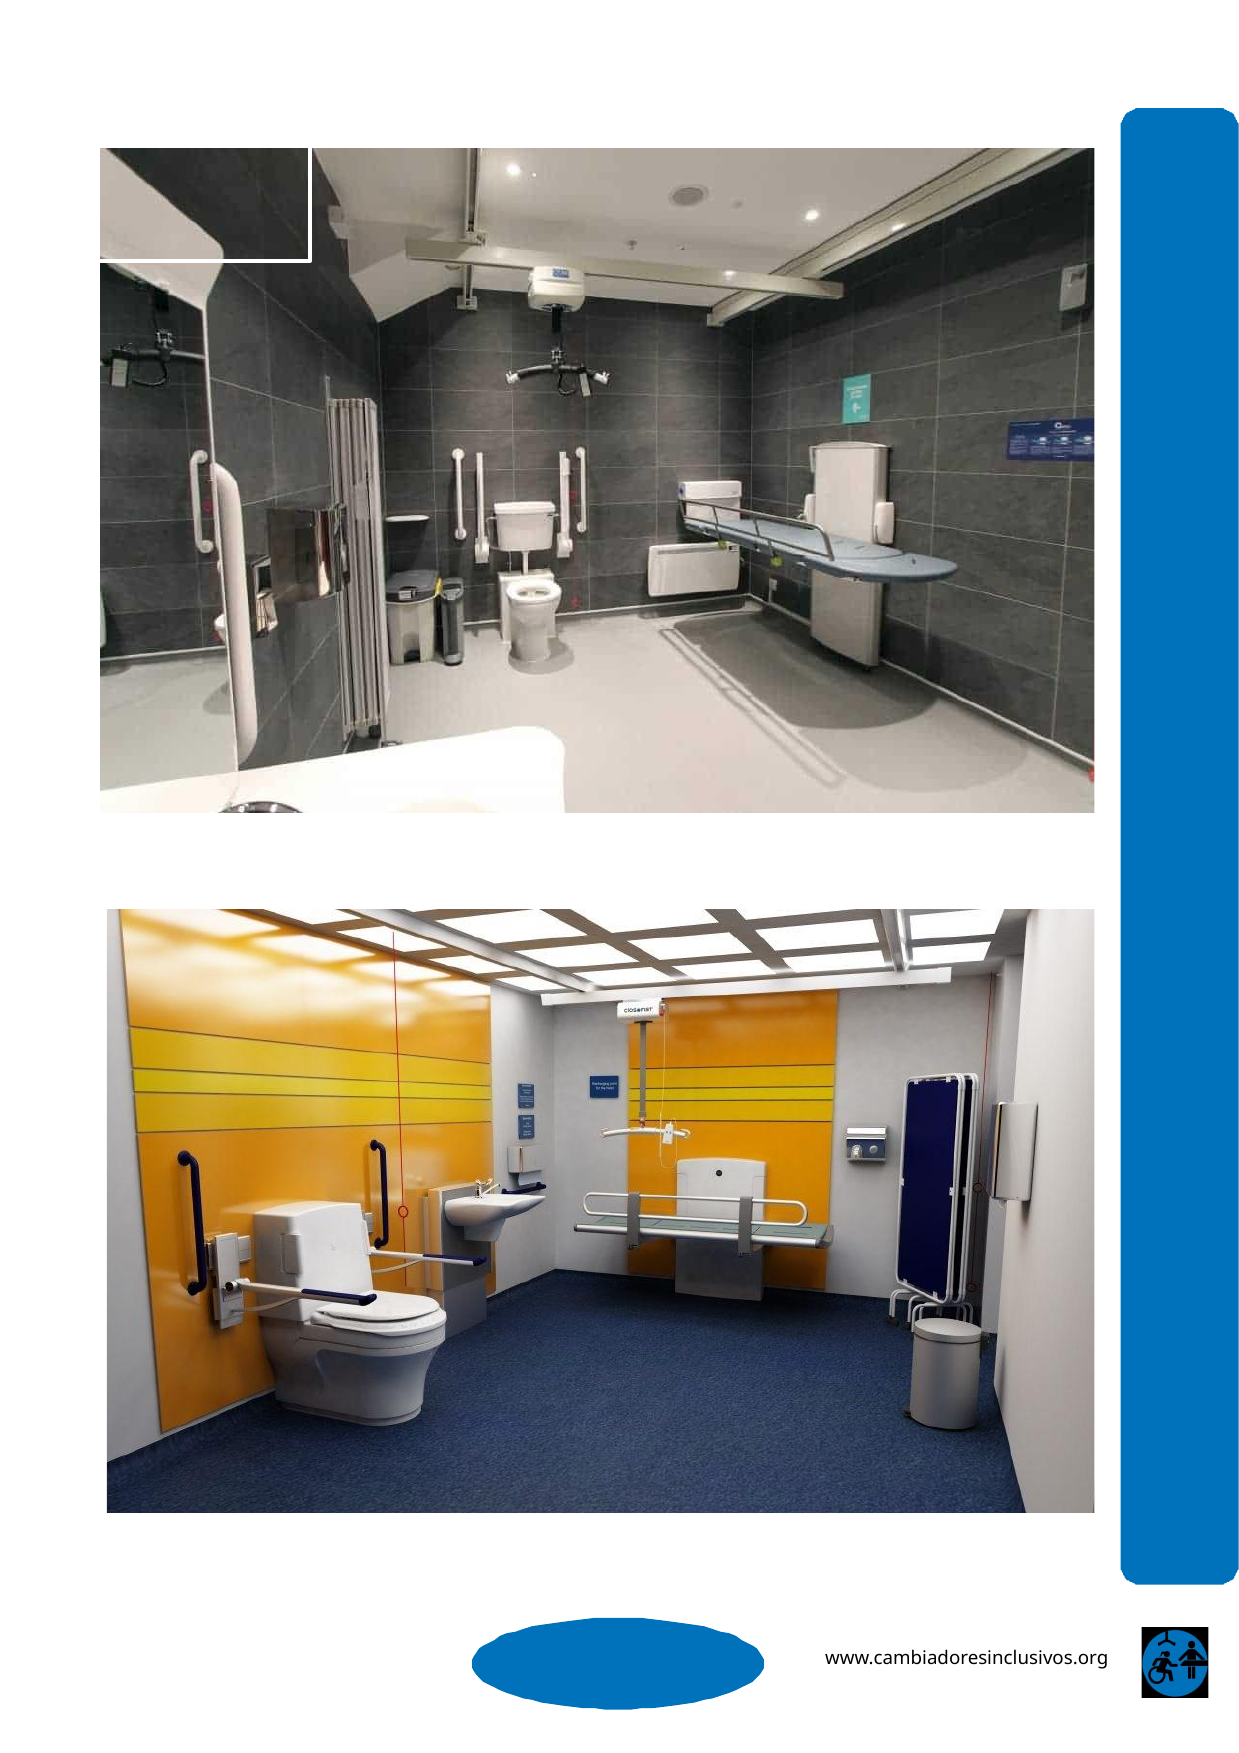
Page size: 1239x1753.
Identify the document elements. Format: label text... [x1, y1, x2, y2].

text www.cambiadoresinclusivos.org [825, 1645, 1141, 1670]
picture [100, 148, 1095, 813]
picture [1141, 1627, 1209, 1698]
picture [100, 148, 308, 259]
picture [106, 909, 1095, 1513]
text Página 41 de 52 [512, 1657, 825, 1712]
